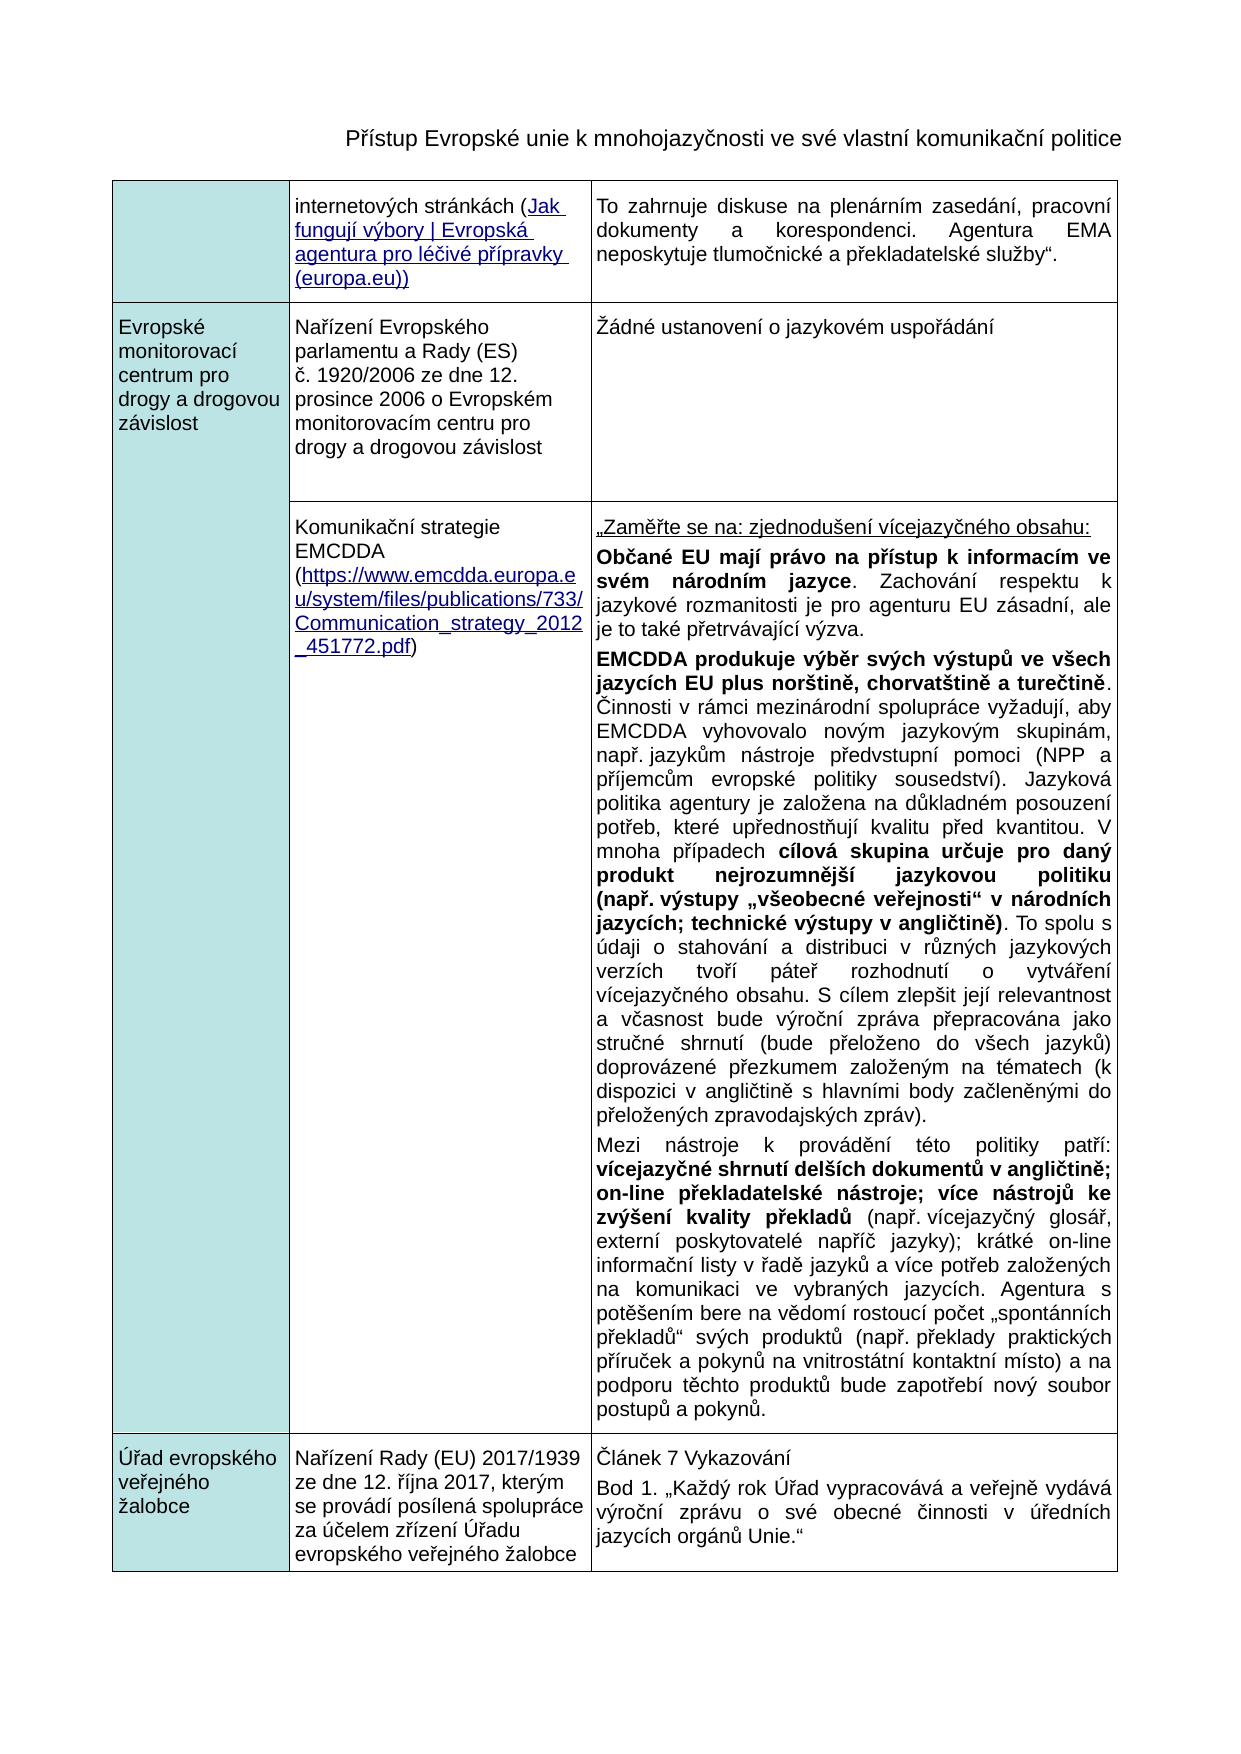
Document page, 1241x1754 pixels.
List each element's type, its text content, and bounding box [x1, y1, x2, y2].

table_cell Nařízení Rady (EU) 2017/1939 ze dne 12. října 2017, kterým se provádí posílená spolupráce za účelem zřízení Úřadu evropského veřejného žalobce [290, 1434, 591, 1571]
table_cell [113, 181, 289, 302]
table_cell Nařízení Evropského parlamentu a Rady (ES) č. 1920/2006 ze dne 12. prosince 2006 o Evropském monitorovacím centru pro drogy a drogovou závislost [290, 303, 591, 501]
table_cell To zahrnuje diskuse na plenárním zasedání, pracovní dokumenty a korespondenci. Agentura EMA neposkytuje tlumočnické a překladatelské služby“. [592, 181, 1117, 302]
table_cell „Zaměřte se na: zjednodušení vícejazyčného obsahu: Občané EU mají právo na přístup k informacím ve svém národním jazyce. Zachování respektu k jazykové rozmanitosti je pro agenturu EU zásadní, ale je to také přetrvávající výzva. EMCDDA produkuje výběr svých výstupů ve všech jazycích EU plus norštině, chorvatštině a turečtině. Činnosti v rámci mezinárodní spolupráce vyžadují, aby EMCDDA vyhovovalo novým jazykovým skupinám, např. jazykům nástroje předvstupní pomoci (NPP a příjemcům evropské politiky sousedství). Jazyková politika agentury je založena na důkladném posouzení potřeb, které upřednostňují kvalitu před kvantitou. V mnoha případech cílová skupina určuje pro daný produkt nejrozumnější jazykovou politiku (např. výstupy „všeobecné veřejnosti“ v národních jazycích; technické výstupy v angličtině). To spolu s údaji o stahování a distribuci v různých jazykových verzích tvoří páteř rozhodnutí o vytváření vícejazyčného obsahu. S cílem zlepšit její relevantnost a včasnost bude výroční zpráva přepracována jako stručné shrnutí (bude přeloženo do všech jazyků) doprovázené přezkumem založeným na tématech (k dispozici v angličtině s hlavními body začleněnými do přeložených zpravodajských zpráv). Mezi nástroje k provádění této politiky patří: vícejazyčné shrnutí delších dokumentů v angličtině; on-line překladatelské nástroje; více nástrojů ke zvýšení kvality překladů (např. vícejazyčný glosář, externí poskytovatelé napříč jazyky); krátké on-line informační listy v řadě jazyků a více potřeb založených na komunikaci ve vybraných jazycích. Agentura s potěšením bere na vědomí rostoucí počet „spontánních překladů“ svých produktů (např. překlady praktických příruček a pokynů na vnitrostátní kontaktní místo) a na podporu těchto produktů bude zapotřebí nový soubor postupů a pokynů. [592, 502, 1117, 1432]
table_cell Žádné ustanovení o jazykovém uspořádání [592, 303, 1117, 501]
table_cell Článek 7 Vykazování Bod 1. „Každý rok Úřad vypracovává a veřejně vydává výroční zprávu o své obecné činnosti v úředních jazycích orgánů Unie.“ [592, 1434, 1117, 1571]
table_cell Úřad evropského veřejného žalobce [113, 1434, 289, 1571]
table_cell Evropské monitorovací centrum pro drogy a drogovou závislost [113, 303, 289, 1432]
table_cell internetových stránkách (Jak fungují výbory | Evropská agentura pro léčivé přípravky (europa.eu)) [290, 181, 591, 302]
table_cell Komunikační strategie EMCDDA (https://www.emcdda.europa.eu/system/files/publications/733/Communication_strategy_2012_451772.pdf) [290, 502, 591, 1432]
